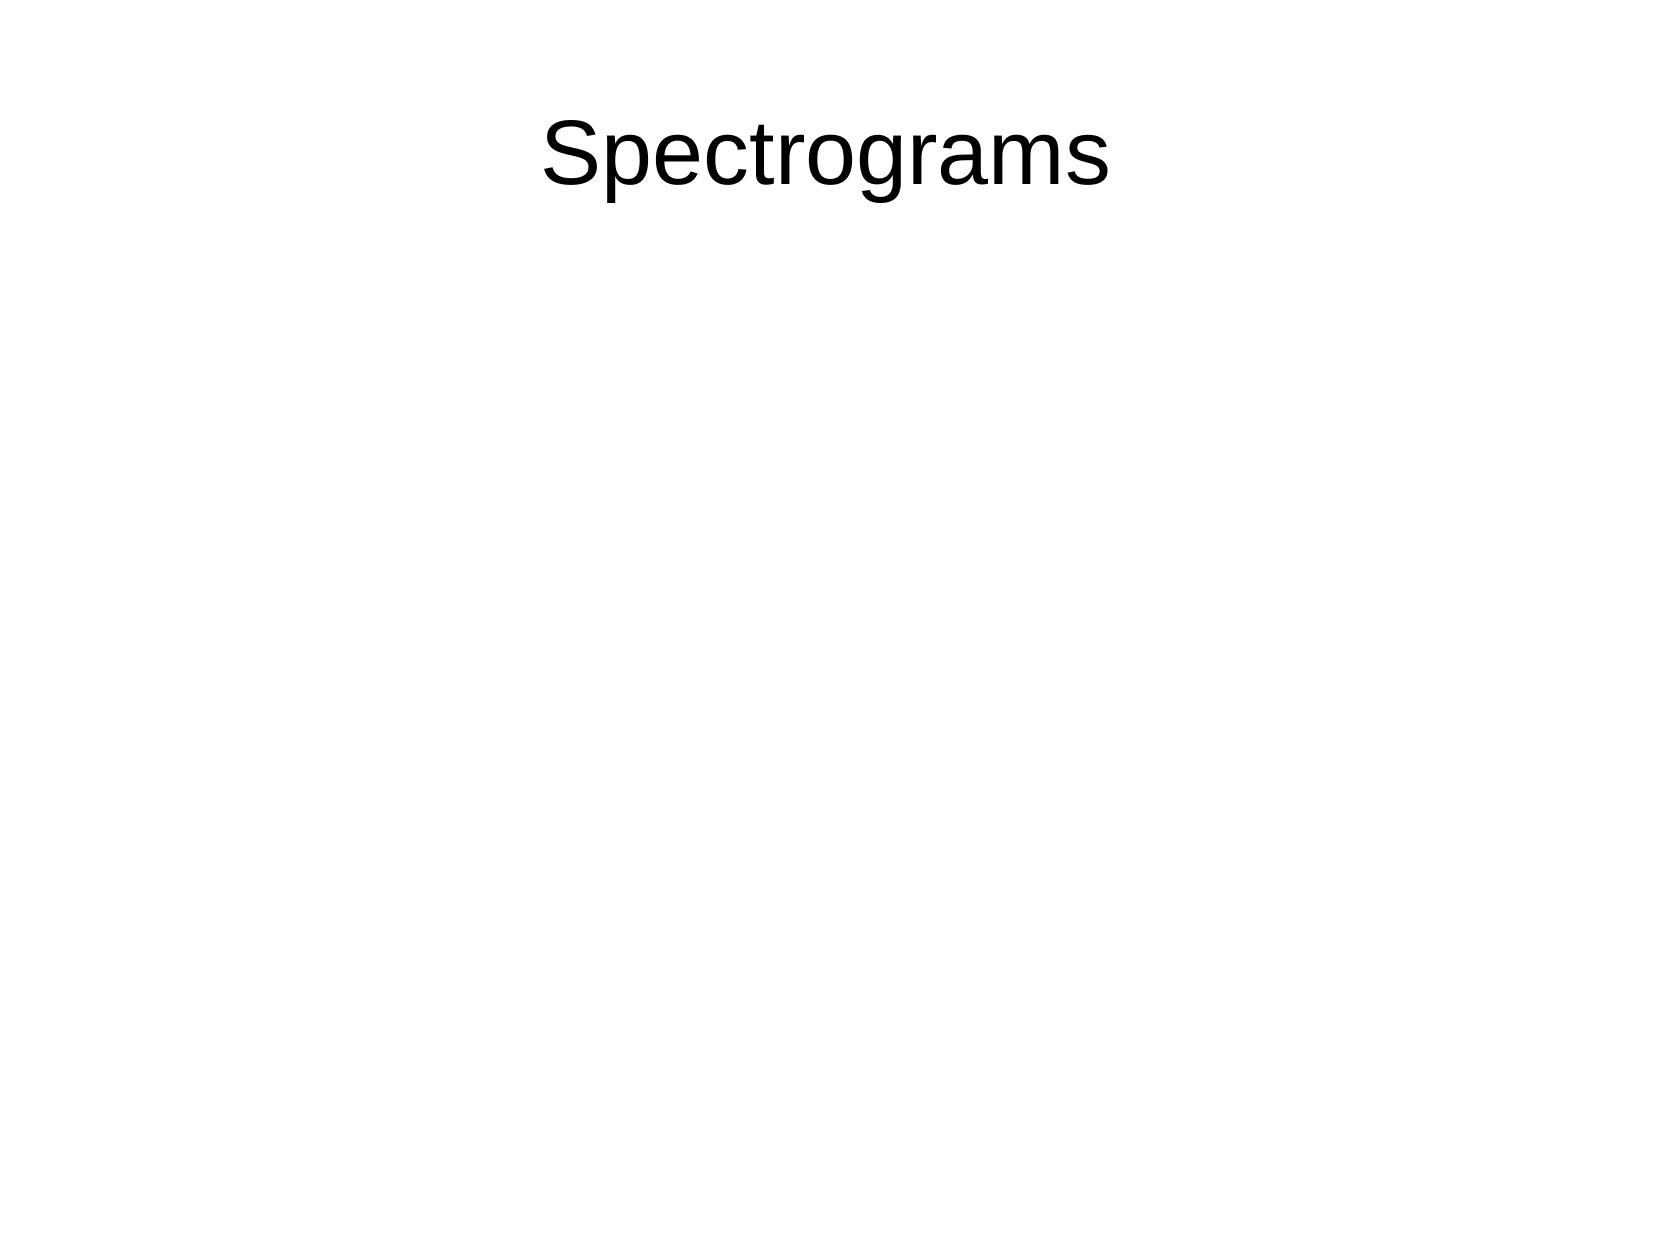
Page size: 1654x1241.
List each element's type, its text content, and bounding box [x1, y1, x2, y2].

title Spectrograms [82, 49, 1571, 257]
